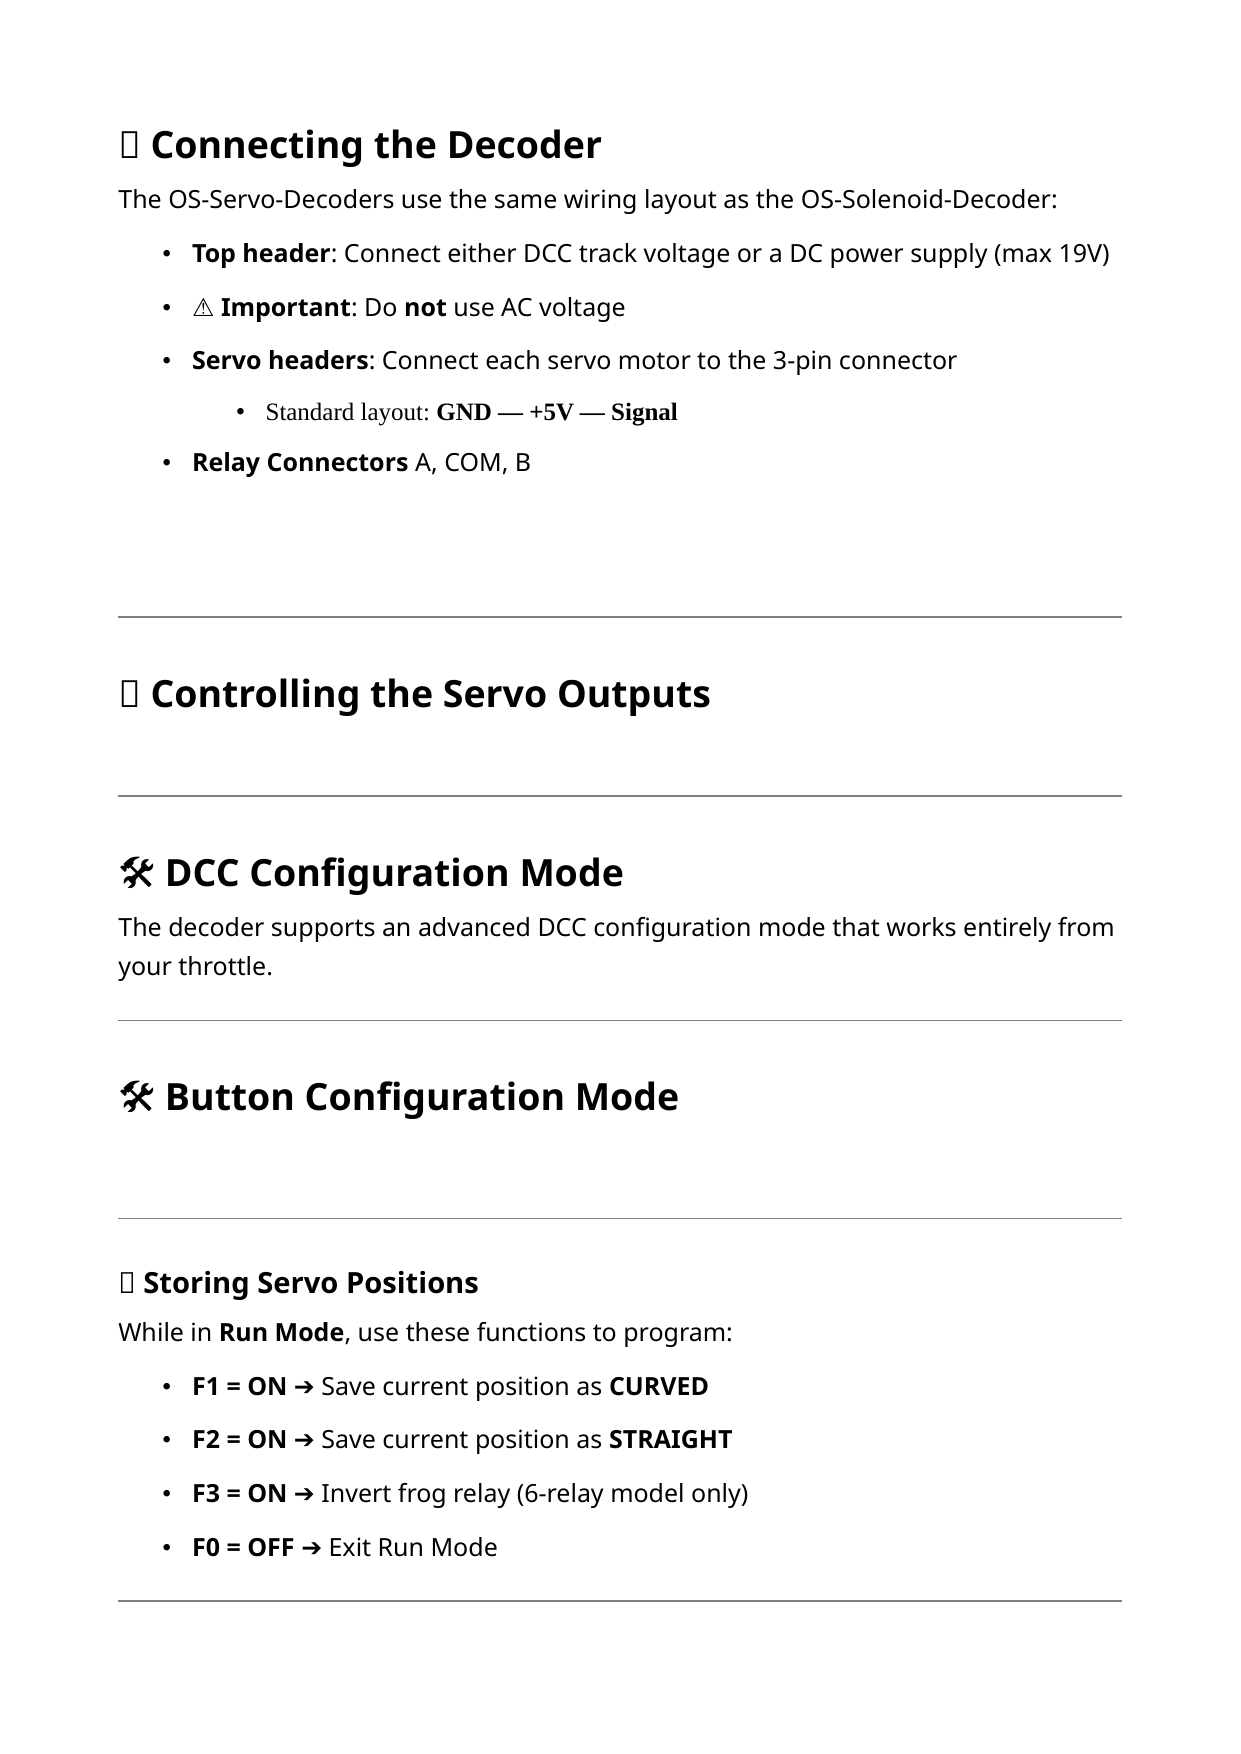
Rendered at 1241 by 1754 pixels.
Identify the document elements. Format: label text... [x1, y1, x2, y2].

subtitle 🔌 Connecting the Decoder [118, 118, 1122, 169]
text The OS-Servo-Decoders use the same wiring layout as the OS-Solenoid-Decoder: [118, 182, 1122, 216]
list ⚠️ Important: Do not use AC voltage [162, 289, 1122, 323]
list Servo headers: Connect each servo motor to the 3-pin connector [162, 343, 1122, 377]
list F0 = OFF ➔ Exit Run Mode [162, 1529, 1122, 1563]
list Standard layout: GND — +5V — Signal [236, 397, 1122, 425]
list F2 = ON ➔ Save current position as STRAIGHT [162, 1422, 1122, 1456]
list F3 = ON ➔ Invert frog relay (6-relay model only) [162, 1476, 1122, 1510]
text The decoder supports an advanced DCC configuration mode that works entirely from your throttle. [118, 910, 1122, 983]
subtitle 🛠️ DCC Configuration Mode [118, 846, 1122, 897]
subtitle 🌟 Storing Servo Positions [118, 1262, 1122, 1302]
subtitle 🛠️ Button Configuration Mode [118, 1070, 1122, 1121]
list F1 = ON ➔ Save current position as CURVED [162, 1368, 1122, 1402]
list Top header: Connect either DCC track voltage or a DC power supply (max 19V) [162, 235, 1122, 269]
text While in Run Mode, use these functions to program: [118, 1314, 1122, 1348]
list Relay Connectors A, COM, B [162, 444, 1122, 478]
subtitle 💪 Controlling the Servo Outputs [118, 667, 1122, 718]
